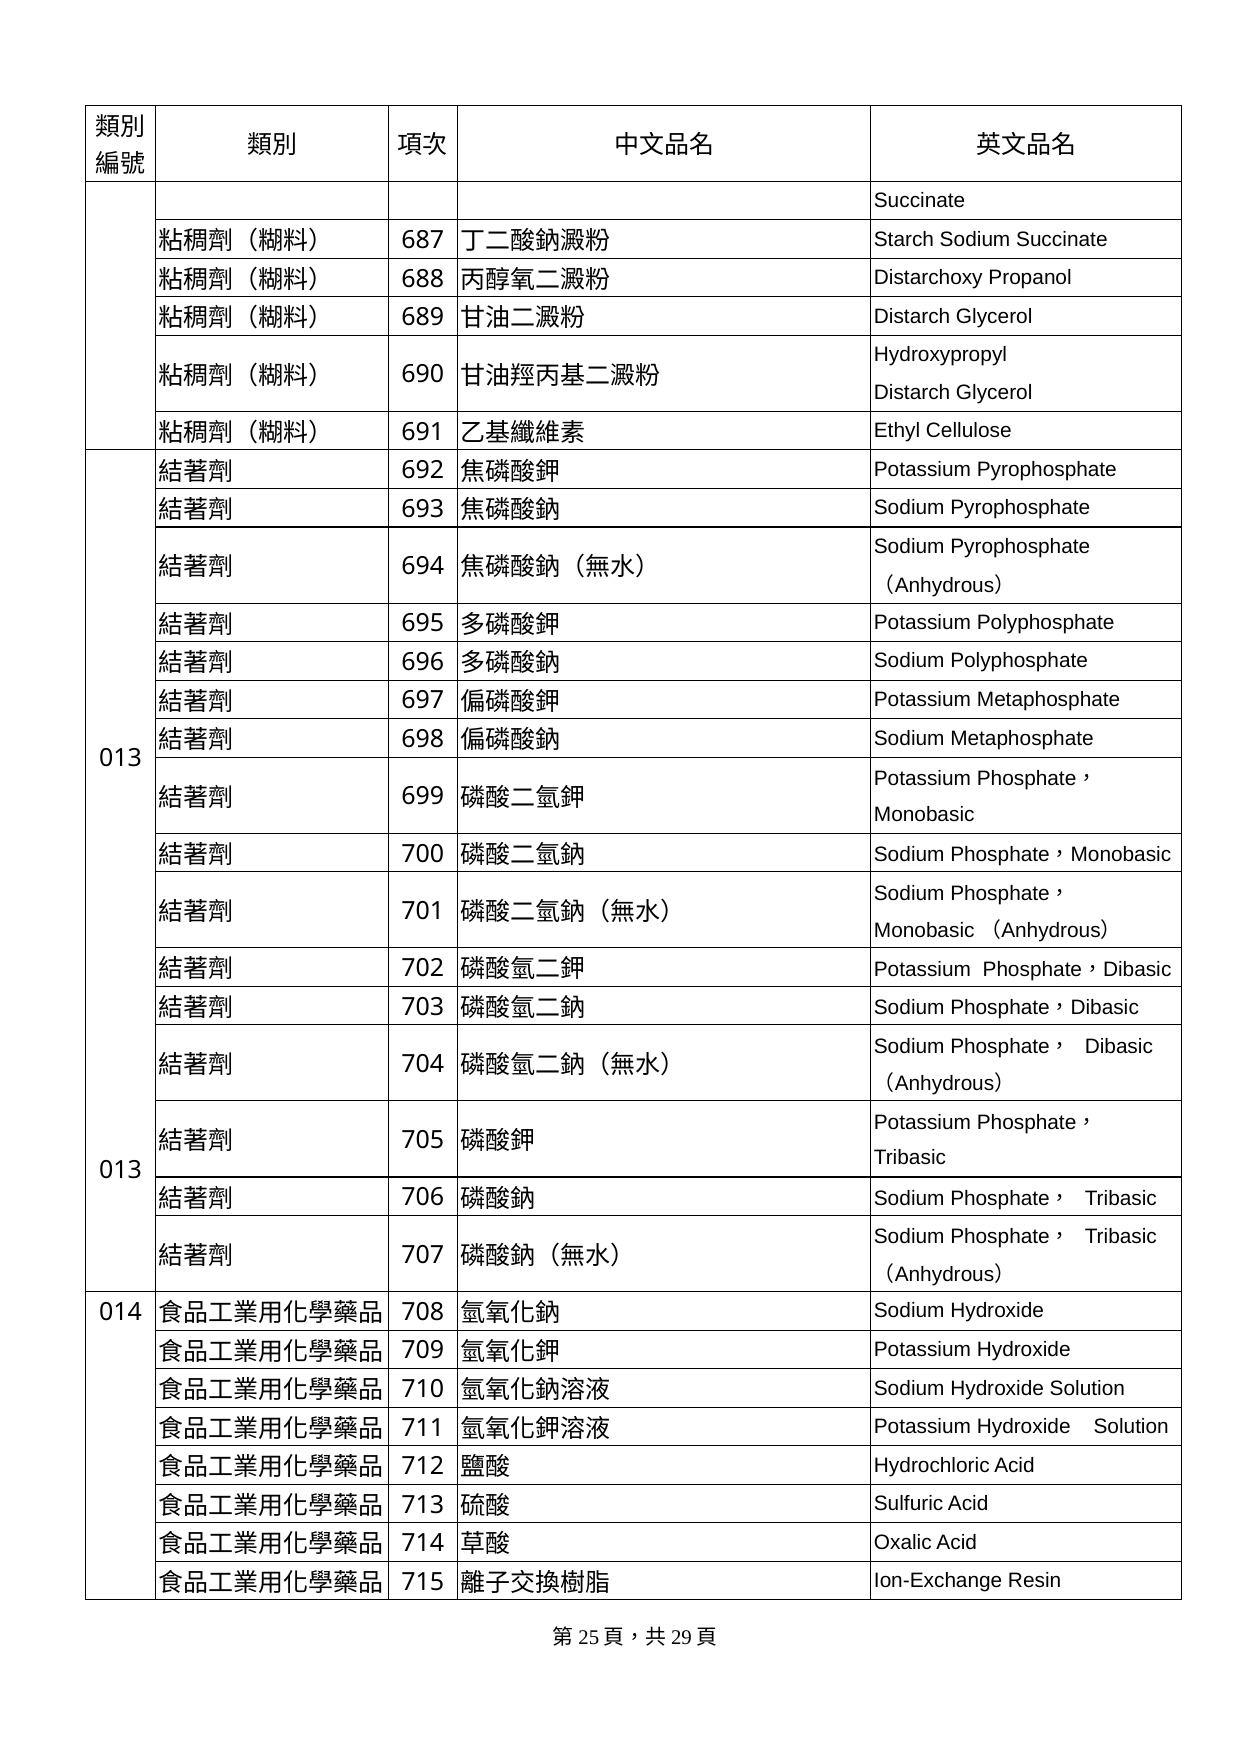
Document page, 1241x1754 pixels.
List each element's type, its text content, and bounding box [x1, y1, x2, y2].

table_cell 氫氧化鈉 [458, 1292, 870, 1329]
table_cell 多磷酸鈉 [458, 642, 870, 679]
table_cell 甘油二澱粉 [458, 297, 870, 335]
table_cell Sodium Phosphate， Dibasic （Anhydrous） [871, 1025, 1181, 1100]
table_cell 食品工業用化學藥品 [156, 1369, 388, 1407]
table_cell 693 [389, 489, 457, 526]
table_cell Sodium Hydroxide [871, 1292, 1181, 1329]
table_cell Potassium Phosphate， Tribasic [871, 1101, 1181, 1176]
table_cell Sodium Pyrophosphate （Anhydrous） [871, 528, 1181, 602]
table_cell 焦磷酸鉀 [458, 450, 870, 488]
table_cell 粘稠劑（糊料） [156, 220, 388, 258]
table_cell 粘稠劑（糊料） [156, 412, 388, 449]
table_cell 粘稠劑（糊料） [156, 336, 388, 411]
table_cell 713 [389, 1485, 457, 1522]
table_cell [156, 182, 388, 219]
table_cell 粘稠劑（糊料） [156, 297, 388, 335]
table_cell Sodium Phosphate， Monobasic （Anhydrous） [871, 872, 1181, 947]
table_cell 698 [389, 719, 457, 757]
table_cell 687 [389, 220, 457, 258]
table_cell 結著劑 [156, 1216, 388, 1291]
table_cell 氫氧化鈉溶液 [458, 1369, 870, 1407]
table_cell 705 [389, 1101, 457, 1176]
table_cell 粘稠劑（糊料） [156, 259, 388, 296]
table_cell 結著劑 [156, 834, 388, 871]
table_cell 結著劑 [156, 987, 388, 1024]
table_cell 食品工業用化學藥品 [156, 1523, 388, 1561]
table_cell 結著劑 [156, 604, 388, 641]
table_cell 結著劑 [156, 719, 388, 757]
table_cell 688 [389, 259, 457, 296]
table_cell Distarch Glycerol [871, 297, 1181, 335]
table_cell 694 [389, 528, 457, 602]
table_cell Sodium Phosphate， Tribasic [871, 1178, 1181, 1215]
table_cell 結著劑 [156, 758, 388, 833]
table_cell 708 [389, 1292, 457, 1329]
table_cell 712 [389, 1446, 457, 1484]
table_cell 707 [389, 1216, 457, 1291]
table_cell 偏磷酸鈉 [458, 719, 870, 757]
table_cell Potassium Phosphate，Dibasic [871, 948, 1181, 986]
table_cell Sulfuric Acid [871, 1485, 1181, 1522]
table_cell Ion-Exchange Resin [871, 1562, 1181, 1599]
table_cell 691 [389, 412, 457, 449]
table_header 英文品名 [871, 106, 1181, 181]
table_cell 結著劑 [156, 1101, 388, 1176]
table_cell 磷酸二氫鈉（無水） [458, 872, 870, 947]
table_cell 焦磷酸鈉（無水） [458, 528, 870, 602]
table_cell 700 [389, 834, 457, 871]
table_cell Potassium Hydroxide Solution [871, 1408, 1181, 1445]
table_cell 多磷酸鉀 [458, 604, 870, 641]
table_cell [86, 182, 155, 449]
table_cell 磷酸氫二鈉（無水） [458, 1025, 870, 1100]
table_cell 結著劑 [156, 642, 388, 679]
table_cell 714 [389, 1523, 457, 1561]
table_cell 甘油羥丙基二澱粉 [458, 336, 870, 411]
table_cell Succinate [871, 182, 1181, 219]
table_cell 結著劑 [156, 489, 388, 526]
table_header 類別編號 [86, 106, 155, 181]
table_cell 014 [86, 1292, 155, 1599]
table_cell 磷酸氫二鈉 [458, 987, 870, 1024]
table_cell Sodium Phosphate， Tribasic （Anhydrous） [871, 1216, 1181, 1291]
table_cell 硫酸 [458, 1485, 870, 1522]
table_cell 697 [389, 681, 457, 718]
table_cell Starch Sodium Succinate [871, 220, 1181, 258]
table_cell 結著劑 [156, 681, 388, 718]
table_cell Sodium Hydroxide Solution [871, 1369, 1181, 1407]
table_cell [458, 182, 870, 219]
table_cell 結著劑 [156, 872, 388, 947]
table_cell 磷酸鈉 [458, 1178, 870, 1215]
table_cell 013 013 [86, 450, 155, 1291]
table_cell Distarchoxy Propanol [871, 259, 1181, 296]
table_header 項次 [389, 106, 457, 181]
table_cell Sodium Pyrophosphate [871, 489, 1181, 526]
table_cell 氫氧化鉀溶液 [458, 1408, 870, 1445]
table_cell 焦磷酸鈉 [458, 489, 870, 526]
table_cell 食品工業用化學藥品 [156, 1408, 388, 1445]
table_cell 氫氧化鉀 [458, 1331, 870, 1368]
table_cell 離子交換樹脂 [458, 1562, 870, 1599]
table_cell 鹽酸 [458, 1446, 870, 1484]
table_cell 710 [389, 1369, 457, 1407]
table_cell Potassium Hydroxide [871, 1331, 1181, 1368]
table_cell Sodium Metaphosphate [871, 719, 1181, 757]
table_cell 706 [389, 1178, 457, 1215]
table_cell 699 [389, 758, 457, 833]
table_header 中文品名 [458, 106, 870, 181]
table_cell Hydroxypropyl Distarch Glycerol [871, 336, 1181, 411]
table_cell 711 [389, 1408, 457, 1445]
table_cell Hydrochloric Acid [871, 1446, 1181, 1484]
table_cell 草酸 [458, 1523, 870, 1561]
table_cell 乙基纖維素 [458, 412, 870, 449]
table_cell 食品工業用化學藥品 [156, 1446, 388, 1484]
table_cell 結著劑 [156, 948, 388, 986]
table_cell 689 [389, 297, 457, 335]
table_cell 696 [389, 642, 457, 679]
table_cell 結著劑 [156, 450, 388, 488]
table_cell 丙醇氧二澱粉 [458, 259, 870, 296]
table_cell 食品工業用化學藥品 [156, 1292, 388, 1329]
table_cell Potassium Phosphate， Monobasic [871, 758, 1181, 833]
table_cell 692 [389, 450, 457, 488]
table_cell 709 [389, 1331, 457, 1368]
table_cell 食品工業用化學藥品 [156, 1485, 388, 1522]
table_cell 690 [389, 336, 457, 411]
table_cell 704 [389, 1025, 457, 1100]
table_cell 702 [389, 948, 457, 986]
table_cell 磷酸鈉（無水） [458, 1216, 870, 1291]
table_cell Potassium Metaphosphate [871, 681, 1181, 718]
table_cell Potassium Polyphosphate [871, 604, 1181, 641]
table_cell [389, 182, 457, 219]
table_cell 磷酸鉀 [458, 1101, 870, 1176]
table_cell 結著劑 [156, 1025, 388, 1100]
table_cell 結著劑 [156, 1178, 388, 1215]
table_header 類別 [156, 106, 388, 181]
table_cell Oxalic Acid [871, 1523, 1181, 1561]
table_cell 食品工業用化學藥品 [156, 1331, 388, 1368]
table_cell 703 [389, 987, 457, 1024]
table_cell 715 [389, 1562, 457, 1599]
table_cell 結著劑 [156, 528, 388, 602]
table_cell 偏磷酸鉀 [458, 681, 870, 718]
table_cell 食品工業用化學藥品 [156, 1562, 388, 1599]
table_cell Sodium Phosphate，Monobasic [871, 834, 1181, 871]
table_cell 磷酸二氫鉀 [458, 758, 870, 833]
table_cell 695 [389, 604, 457, 641]
table_cell Ethyl Cellulose [871, 412, 1181, 449]
table_cell 丁二酸鈉澱粉 [458, 220, 870, 258]
table_cell Potassium Pyrophosphate [871, 450, 1181, 488]
table_cell 磷酸氫二鉀 [458, 948, 870, 986]
table_cell 701 [389, 872, 457, 947]
table_cell Sodium Polyphosphate [871, 642, 1181, 679]
table_cell 磷酸二氫鈉 [458, 834, 870, 871]
table_cell Sodium Phosphate，Dibasic [871, 987, 1181, 1024]
